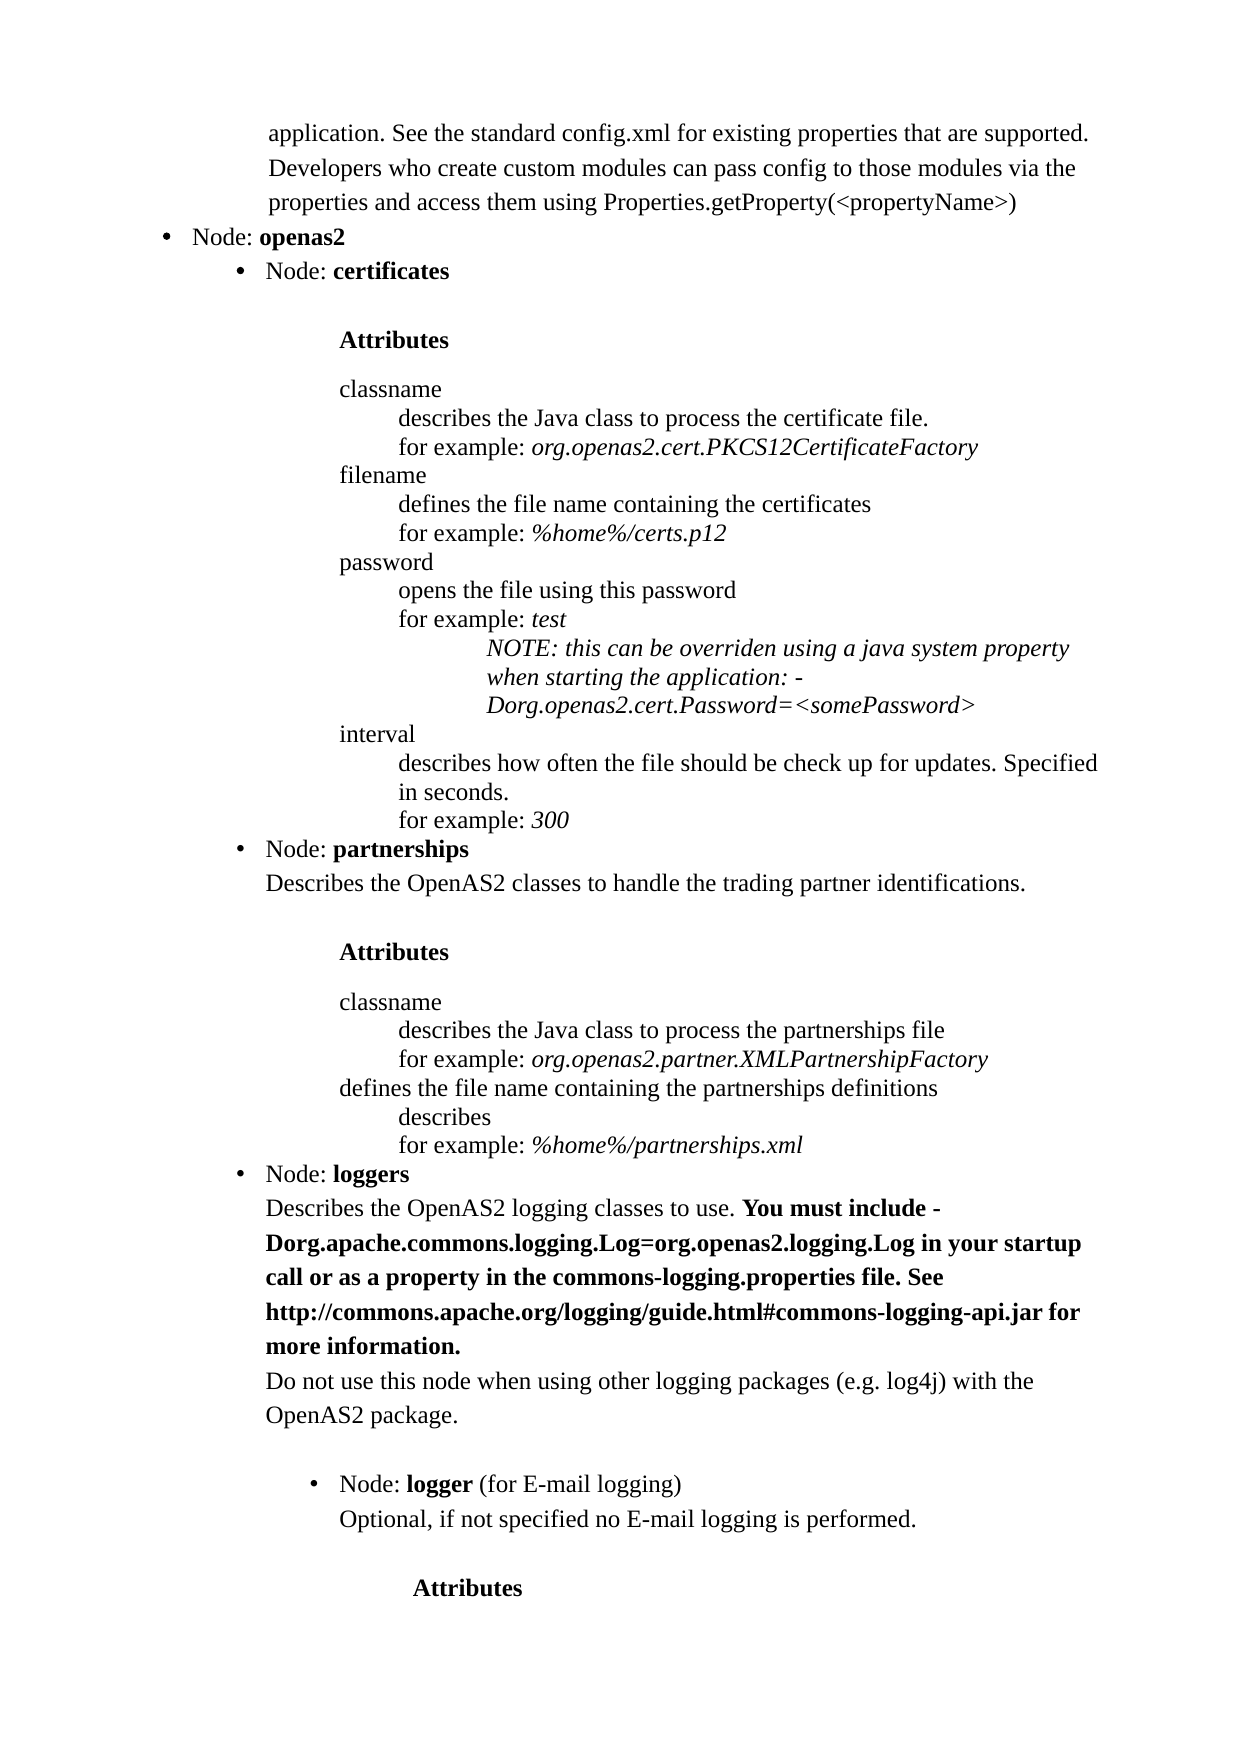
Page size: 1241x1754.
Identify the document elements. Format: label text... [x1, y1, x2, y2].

subtitle classname [309, 987, 1122, 1015]
list Attributes [309, 291, 1122, 354]
list NOTE: this can be overriden using a java system property when starting the application: -Dorg.openas2.cert.Password=<somePassword> [457, 633, 1122, 719]
list describes the Java class to process the certificate file. for example: org.openas2.cert.PKCS12CertificateFactory [369, 403, 1122, 460]
list opens the file using this password for example: test [369, 575, 1122, 633]
subtitle defines the file name containing the partnerships definitions [309, 1073, 1122, 1102]
list Node: certificates [236, 256, 1122, 285]
subtitle interval [309, 719, 1122, 748]
list Node: openas2 [162, 222, 1122, 250]
list Attributes [309, 903, 1122, 966]
list Node: partnerships Describes the OpenAS2 classes to handle the trading partner identifications. [236, 834, 1122, 897]
list describes the Java class to process the partnerships file for example: org.openas2.partner.XMLPartnershipFactory [369, 1015, 1122, 1073]
list Attributes [383, 1538, 1122, 1602]
list Node: loggers Describes the OpenAS2 logging classes to use. You must include -Dorg.apache.commons.logging.Log=org.openas2.logging.Log in your startup call or as a property in the commons-logging.properties file. See http://commons.apache.org/logging/guide.html#commons-logging-api.jar for more information. Do not use this node when using other logging packages (e.g. log4j) with the OpenAS2 package. [236, 1159, 1122, 1429]
list describes how often the file should be check up for updates. Specified in seconds. for example: 300 [369, 748, 1122, 834]
subtitle classname [309, 374, 1122, 403]
text application. See the standard config.xml for existing properties that are supported. Developers who create custom modules can pass config to those modules via the properties and access them using Properties.getProperty(<propertyName>) [268, 118, 1122, 216]
list Node: logger (for E-mail logging) Optional, if not specified no E-mail logging is performed. [309, 1469, 1122, 1533]
subtitle filename [309, 460, 1122, 489]
list defines the file name containing the certificates for example: %home%/certs.p12 [369, 489, 1122, 547]
subtitle password [309, 547, 1122, 575]
list describes for example: %home%/partnerships.xml [369, 1102, 1122, 1159]
